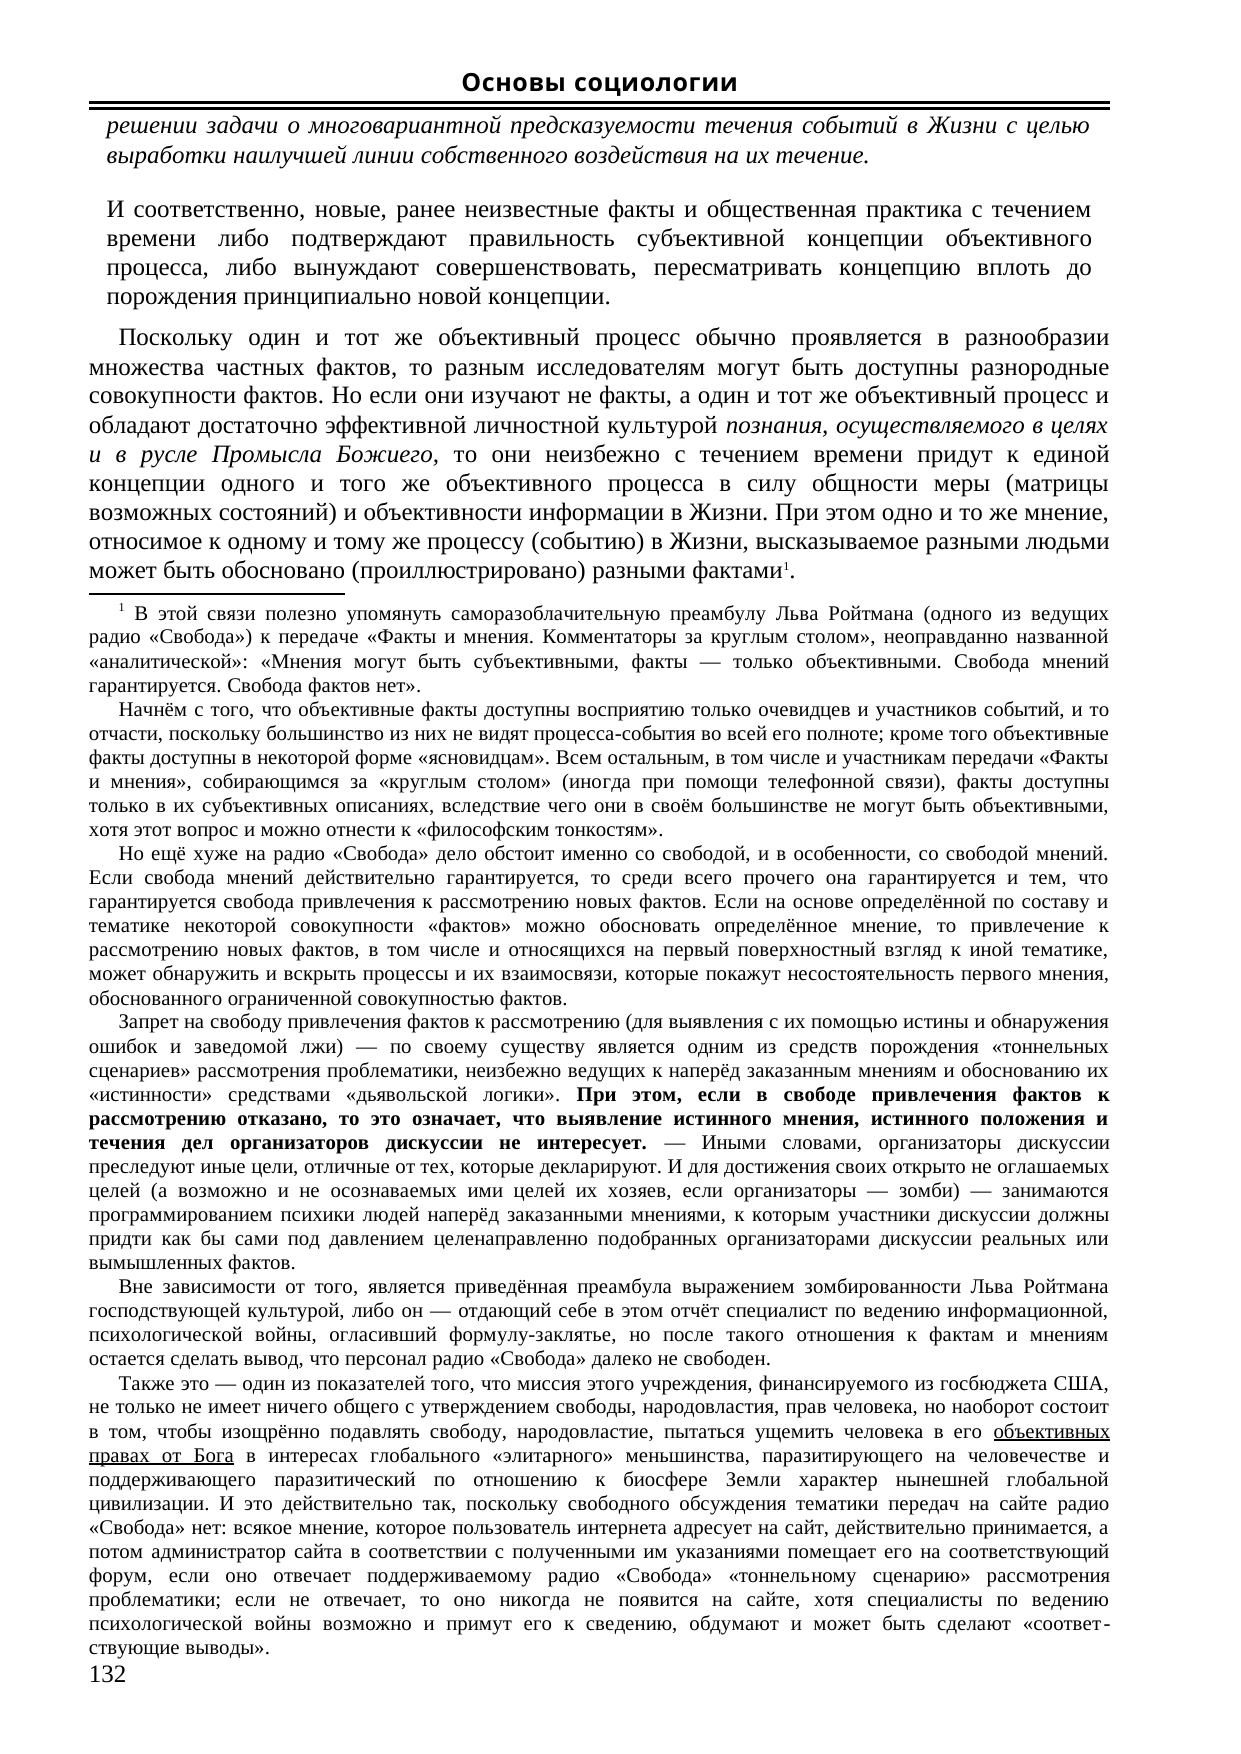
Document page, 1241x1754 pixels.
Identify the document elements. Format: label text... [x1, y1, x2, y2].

text И соответственно, новые, ранее неизвестные факты и общественная практика с течением времени либо подтверждают правильность субъективной концепции объективного процесса, либо вынуждают совершенствовать, пересматривать концепцию вплоть до порождения принципиально новой концепции. [106, 193, 1093, 310]
text Но ещё хуже на радио «Свобода» дело обстоит именно со свободой, и в особенности, со свободой мнений. Если свобода мнений действительно гарантируется, то среди всего прочего она гарантируется и тем, что гарантируется свобода привлечения к рассмотрению новых фактов. Если на основе определённой по составу и тематике некоторой совокупности «фактов» можно обосновать определённое мнение, то привлечение к рассмотрению новых фактов, в том числе и относящихся на первый поверхностный взгляд к иной тематике, может обнаружить и вскрыть процессы и их взаимосвязи, которые покажут несостоятельность первого мнения, обоснованного ограниченной совокупностью фактов. [89, 841, 1110, 1009]
text Запрет на свободу привлечения фактов к рассмотрению (для выявления с их помощью истины и обнаружения ошибок и заведомой лжи) — по своему существу является одним из средств порождения «тоннельных сценариев» рассмотрения проблематики, неизбежно ведущих к наперёд заказанным мнениям и обоснованию их «истинности» средствами «дьявольской логики». При этом, если в свободе привлечения фактов к рассмотрению отказано, то это означает, что выявление истинного мнения, истинного положения и течения дел организаторов дискуссии не интересует. — Иными словами, организаторы дискуссии преследуют иные цели, отличные от тех, которые декларируют. И для достижения своих открыто не оглашаемых целей (а возможно и не осознаваемых ими целей их хозяев, если организаторы — зомби) — занимаются программированием психики людей наперёд заказанными мнениями, к которым участники дискуссии должны придти как бы сами под давлением целенаправленно подобранных организаторами дискуссии реальных или вымышленных фактов. [89, 1009, 1110, 1274]
text Вне зависимости от того, является приведённая преамбула выражением зомбированности Льва Ройтмана господствующей культурой, либо он — отдающий себе в этом отчёт специалист по ведению информационной, психологической войны, огласивший формулу-заклятье, но после такого отношения к фактам и мнениям остается сделать вывод, что персонал радио «Свобода» далеко не свободен. [89, 1274, 1110, 1370]
text В этой связи полезно упомянуть саморазоблачительную преамбулу Льва Ройтмана (одного из ведущих радио «Свобода») к передаче «Факты и мнения. Комментаторы за круглым столом», неоправданно названной «аналитической»: «Мнения могут быть субъективными, факты — только объективными. Свобода мнений гарантируется. Свобода фактов нет». [89, 600, 1110, 697]
text Поскольку один и тот же объективный процесс обычно проявляется в разнообразии множества частных фактов, то разным исследователям могут быть доступны разнородные совокупности фактов. Но если они изучают не факты, а один и тот же объективный процесс и обладают достаточно эффективной личностной культурой познания, осуществляемого в целях и в русле Промысла Божиего, то они неизбежно с течением времени придут к единой концепции одного и того же объективного процесса в силу общности меры (матрицы возможных состояний) и объективности информации в Жизни. При этом одно и то же мнение, относимое к одному и тому же процессу (собы­тию) в Жизни, высказываемое разными людьми может быть обосновано (проиллюстрировано) разными фактами. [89, 322, 1110, 584]
text Также это — один из показателей того, что миссия этого учреждения, финансируемого из госбюджета США, не только не имеет ничего общего с утверждением свободы, народовластия, прав человека, но наоборот состоит в том, чтобы изощрённо подавлять свободу, народовластие, пытаться ущемить человека в его объективных правах от Бога в интересах глобального «элитарного» меньшинства, паразитирующего на человечестве и поддерживающего паразитический по отношению к биосфере Земли характер нынешней глобальной цивилизации. И это действительно так, поскольку свободного обсуждения тематики передач на сайте радио «Свобода» нет: всякое мнение, которое пользователь интернета адресует на сайт, действительно принимается, а потом администратор сайта в соответствии с полученными им указаниями помещает его на соответствующий форум, если оно отвечает поддерживаемому радио «Свобода» «тоннель­ному сценарию» рассмотрения проблематики; если не отвечает, то оно никогда не появится на сайте, хотя специалисты по ведению психологической войны возможно и примут его к сведению, обдумают и может быть сделают «соответ­ствующие выводы». [89, 1370, 1110, 1659]
text Начнём с того, что объективные факты доступны восприятию только очевидцев и участников событий, и то отчасти, поскольку большинство из них не видят процесса-события во всей его полноте; кроме того объективные факты доступны в некоторой форме «ясновидцам». Всем остальным, в том числе и участникам передачи «Факты и мнения», собирающимся за «круглым столом» (ино­г­да при помощи телефонной связи), факты доступны только в их субъективных описаниях, вследствие чего они в своём большинстве не могут быть объективными, хотя этот вопрос и можно отнести к «философским тонкостям». [89, 697, 1110, 841]
text решении задачи о многовариантной предсказуемости течения событий в Жизни с целью выработки наилучшей линии собственного воздействия на их течение. [106, 110, 1093, 168]
